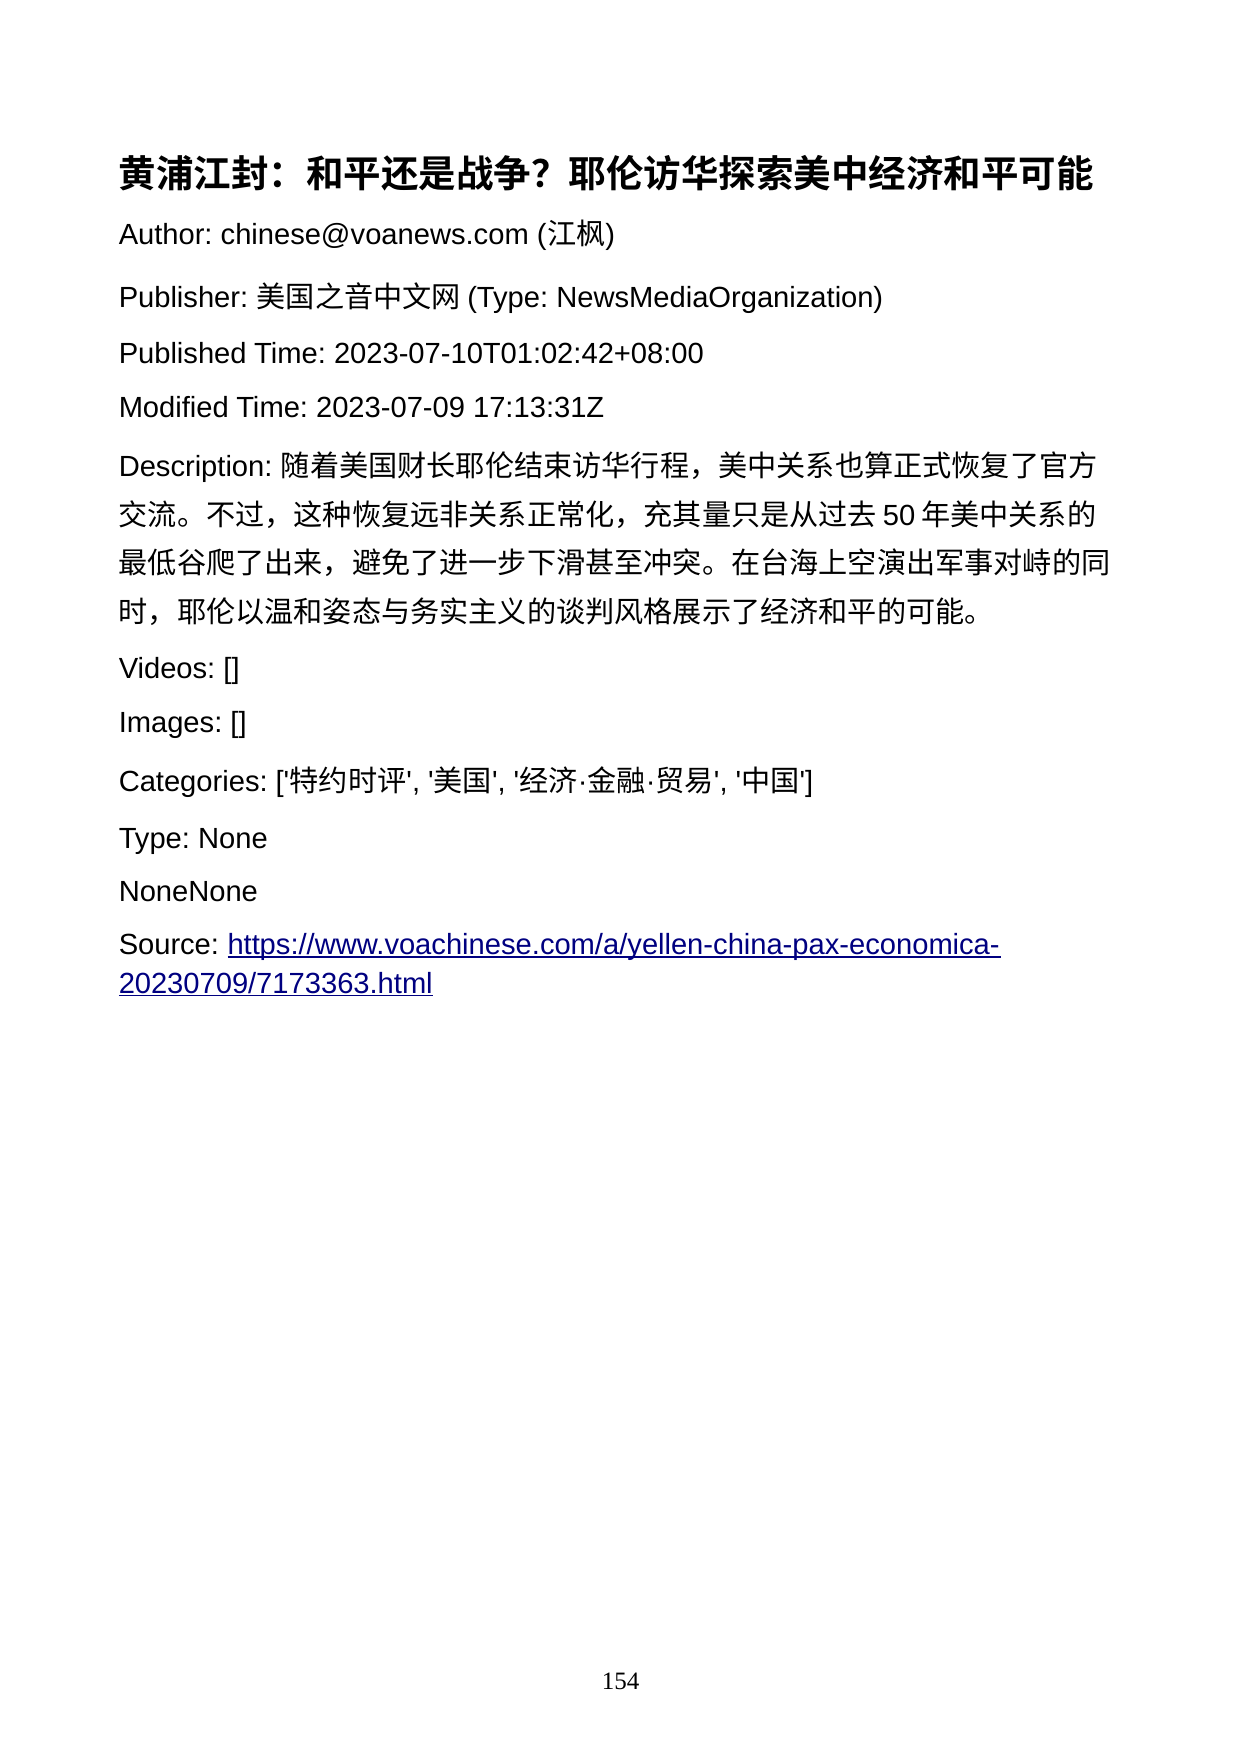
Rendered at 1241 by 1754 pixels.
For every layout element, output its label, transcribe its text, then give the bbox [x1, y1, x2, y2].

subtitle 黄浦江封：和平还是战争？耶伦访华探索美中经济和平可能 [118, 143, 1122, 198]
text Source: https://www.voachinese.com/a/yellen-china-pax-economica-20230709/7173363.html [118, 927, 1122, 999]
text Type: None [118, 821, 1122, 854]
text Categories: ['特约时评', '美国', '经济·金融·贸易', '中国'] [118, 758, 1122, 800]
text Modified Time: 2023-07-09 17:13:31Z [118, 390, 1122, 423]
text Videos: [] [118, 652, 1122, 685]
text Published Time: 2023-07-10T01:02:42+08:00 [118, 337, 1122, 370]
text NoneNone [118, 874, 1122, 908]
text Description: 随着美国财长耶伦结束访华行程，美中关系也算正式恢复了官方交流。不过，这种恢复远非关系正常化，充其量只是从过去50年美中关系的最低谷爬了出来，避免了进一步下滑甚至冲突。在台海上空演出军事对峙的同时，耶伦以温和姿态与务实主义的谈判风格展示了经济和平的可能。 [118, 443, 1122, 631]
text Author: chinese@voanews.com (江枫) [118, 210, 1122, 253]
text Images: [] [118, 705, 1122, 738]
text Publisher: 美国之音中文网 (Type: NewsMediaOrganization) [118, 273, 1122, 316]
